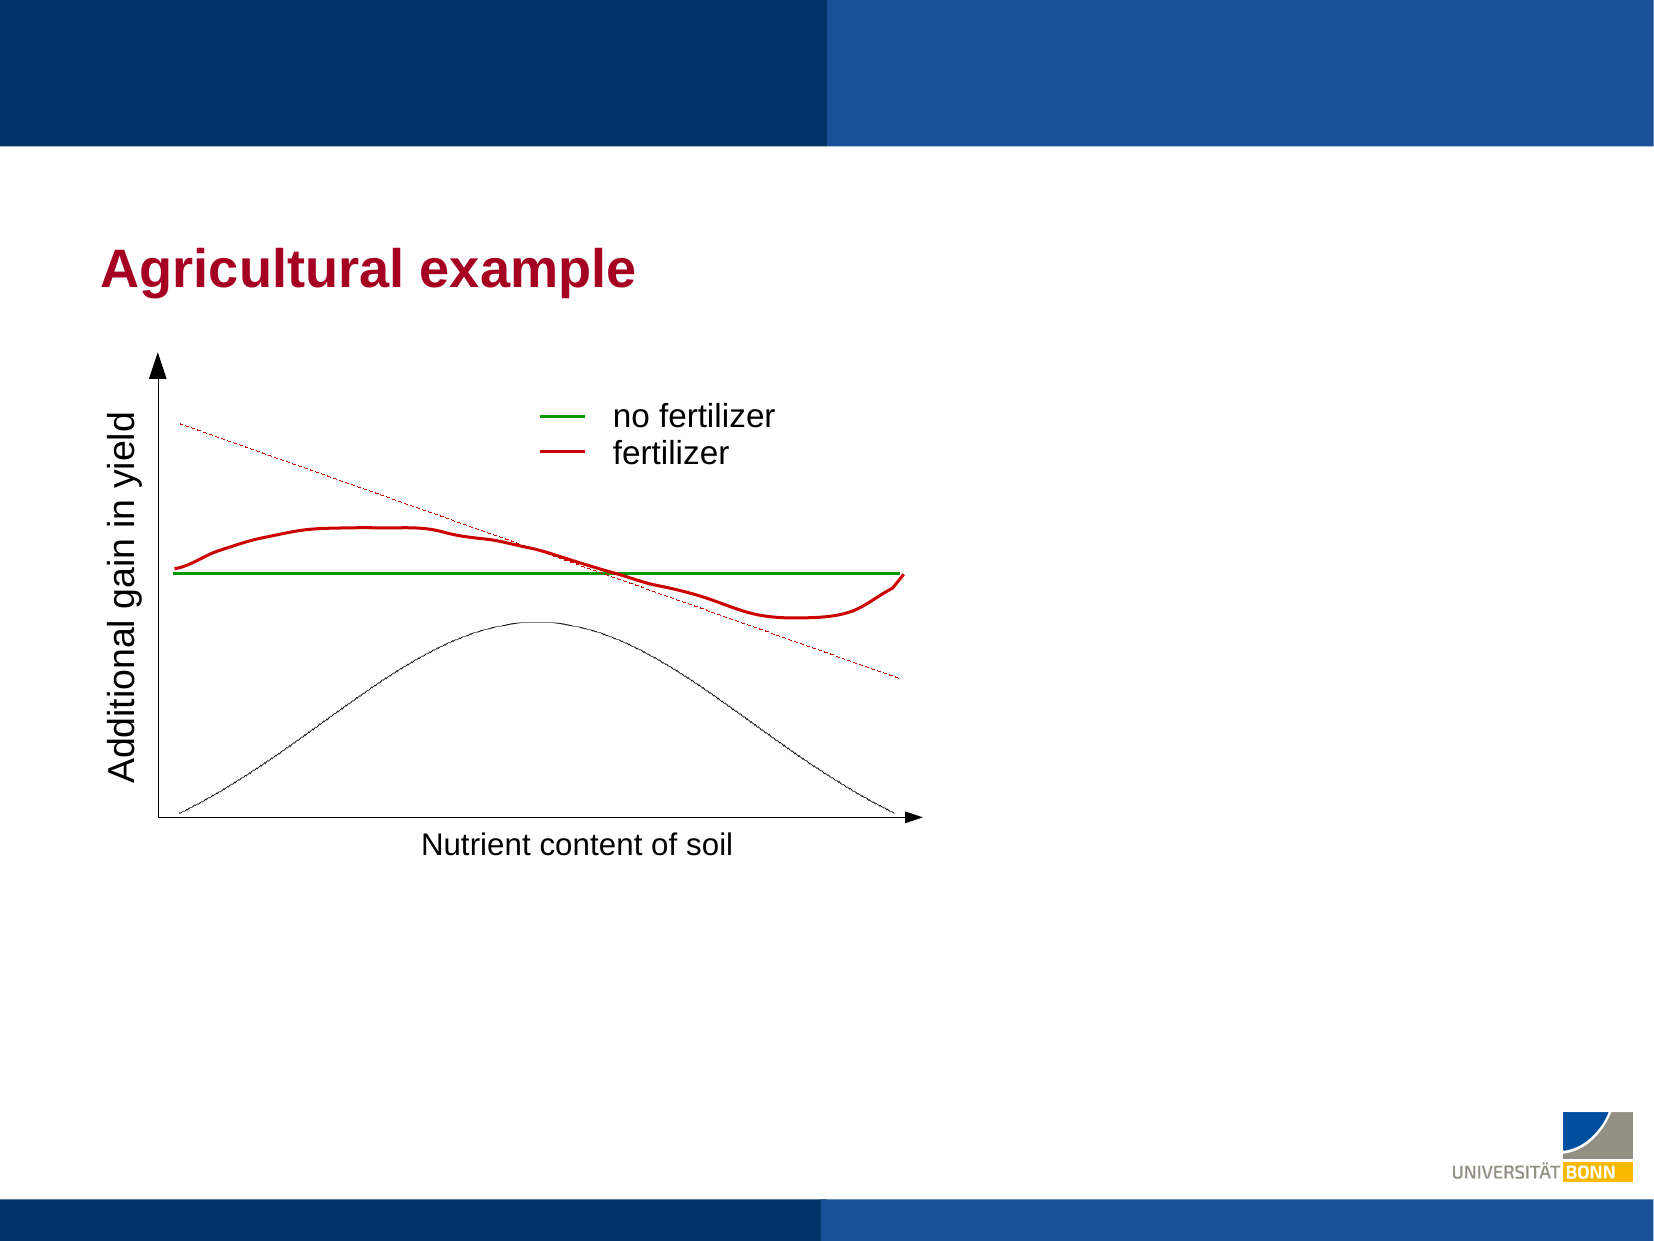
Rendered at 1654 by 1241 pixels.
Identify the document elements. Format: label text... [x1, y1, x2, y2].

text_box no fertilizer fertilizer [598, 390, 871, 517]
text_box Agricultural example [18, 212, 721, 307]
picture [1437, 1094, 1633, 1199]
picture [170, 616, 921, 817]
text_box Nutrient content of soil [180, 820, 976, 870]
text_box Additional gain in yield [93, 378, 234, 799]
